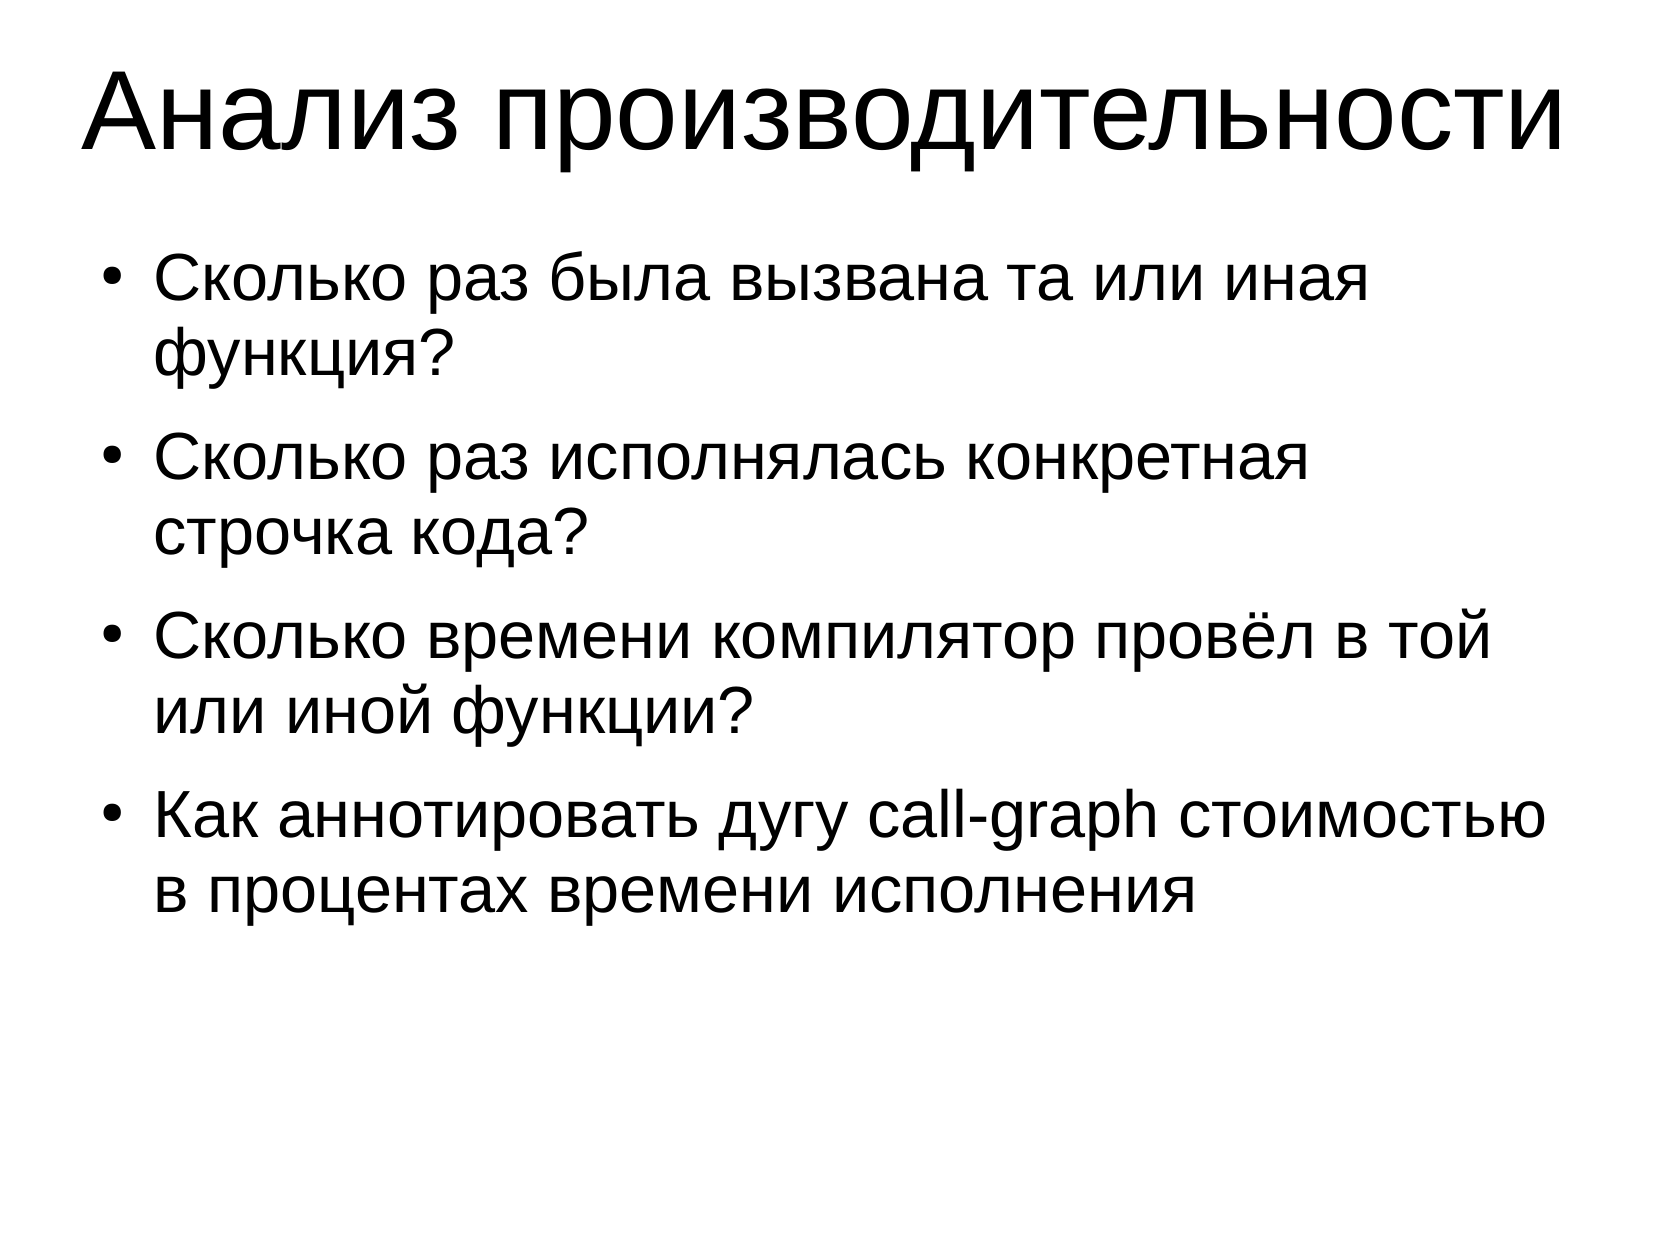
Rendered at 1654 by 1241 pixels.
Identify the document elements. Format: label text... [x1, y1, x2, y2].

list Сколько раз была вызвана та или иная функция? Сколько раз исполнялась конкретная строчка кода? Сколько времени компилятор провёл в той или иной функции? Как аннотировать дугу call-graph стоимостью в процентах времени исполнения [82, 240, 1561, 1156]
title Анализ производительности [81, 6, 1570, 214]
